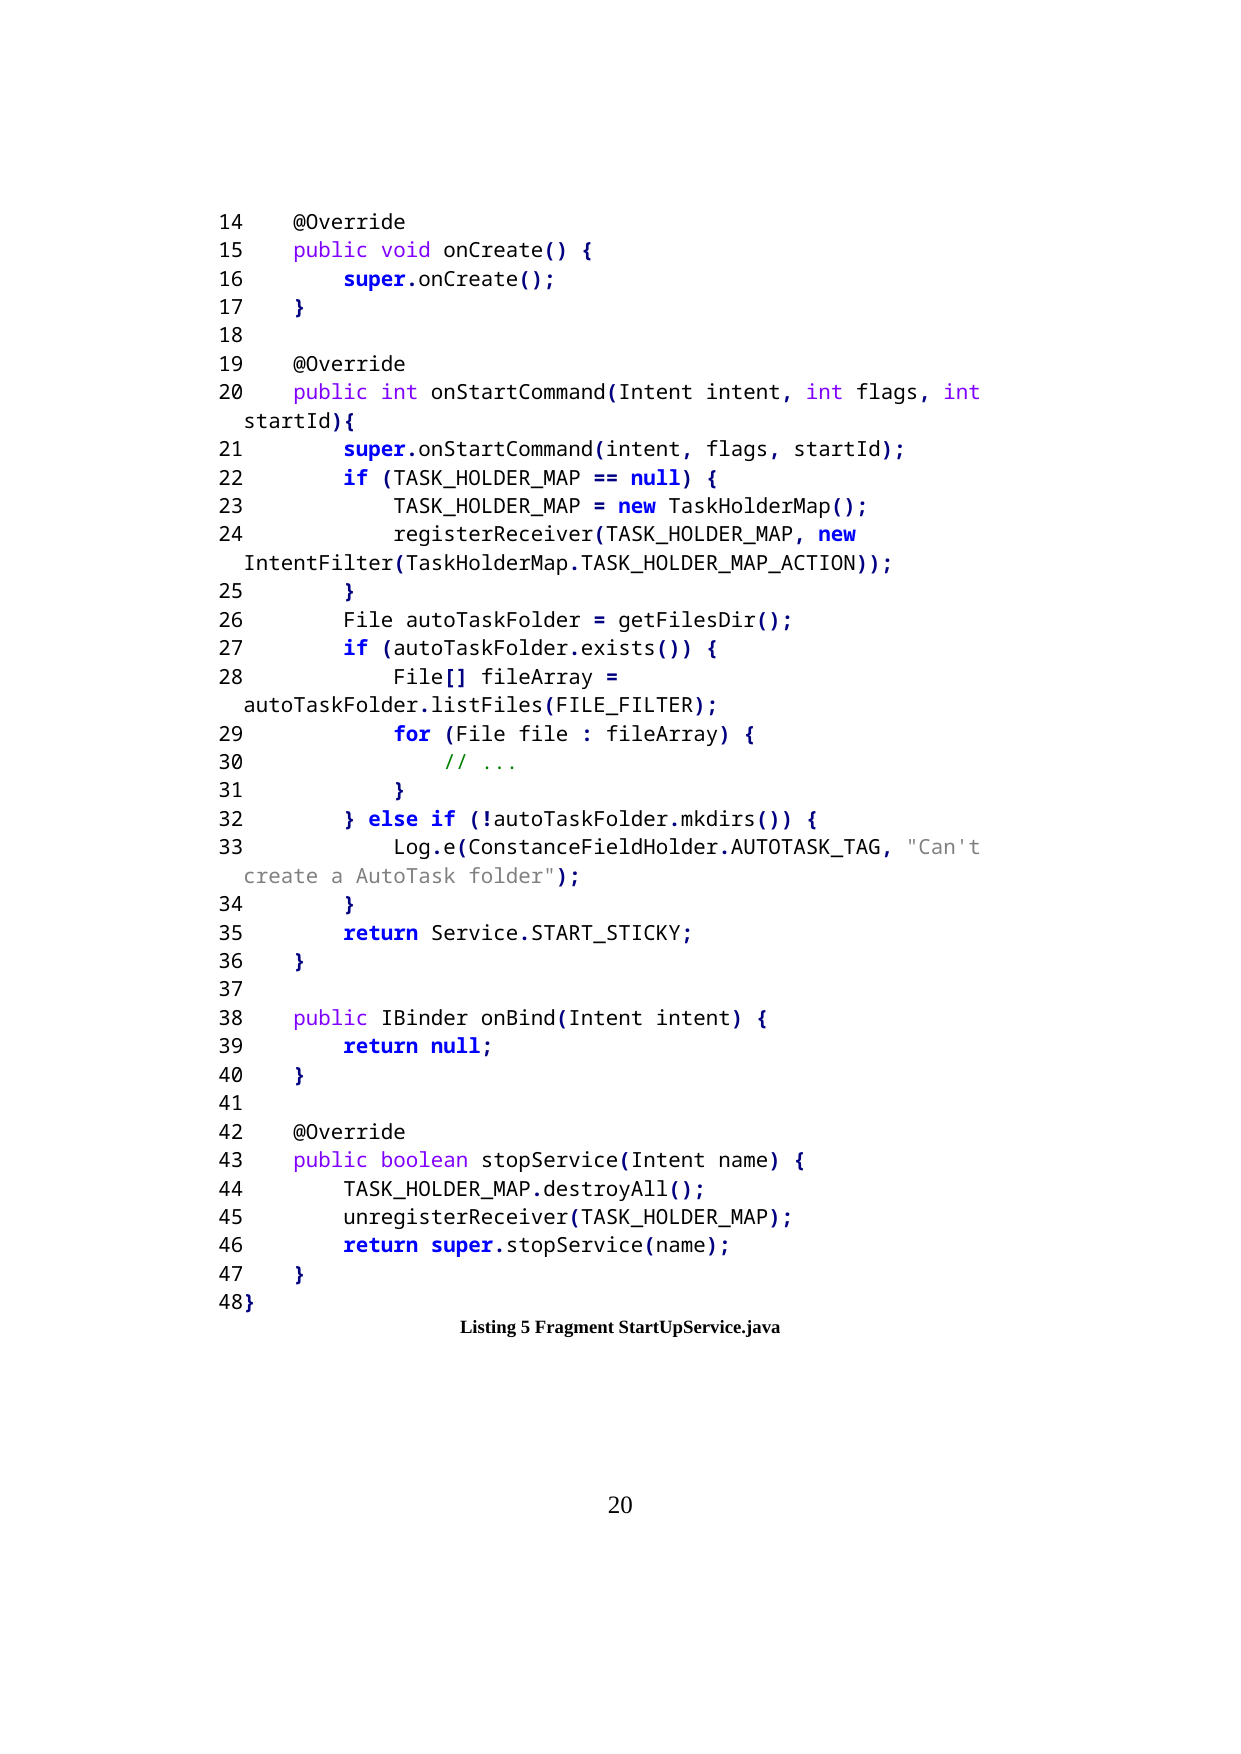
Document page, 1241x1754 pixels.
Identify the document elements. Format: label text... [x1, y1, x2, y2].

text Listing 5 Fragment StartUpService.java [207, 1316, 1033, 1337]
table_header 14 @Override 15 public void onCreate() { 16 super.onCreate(); 17 } 18 19 @Override 20 public int onStartCommand(Intent intent, int flags, int startId){ 21 super.onStartCommand(intent, flags, startId); 22 if (TASK_HOLDER_MAP == null) { 23 TASK_HOLDER_MAP = new TaskHolderMap(); 24 registerReceiver(TASK_HOLDER_MAP, new IntentFilter(TaskHolderMap.TASK_HOLDER_MAP_ACTION)); 25 } 26 File autoTaskFolder = getFilesDir(); 27 if (autoTaskFolder.exists()) { 28 File[] fileArray = autoTaskFolder.listFiles(FILE_FILTER); 29 for (File file : fileArray) { 30 // ... 31 } 32 } else if (!autoTaskFolder.mkdirs()) { 33 Log.e(ConstanceFieldHolder.AUTOTASK_TAG, "Can't create a AutoTask folder"); 34 } 35 return Service.START_STICKY; 36 } 37 38 public IBinder onBind(Intent intent) { 39 return null; 40 } 41 42 @Override 43 public boolean stopService(Intent name) { 44 TASK_HOLDER_MAP.destroyAll(); 45 unregisterReceiver(TASK_HOLDER_MAP); 46 return super.stopService(name); 47 } 48} [207, 207, 1048, 1316]
